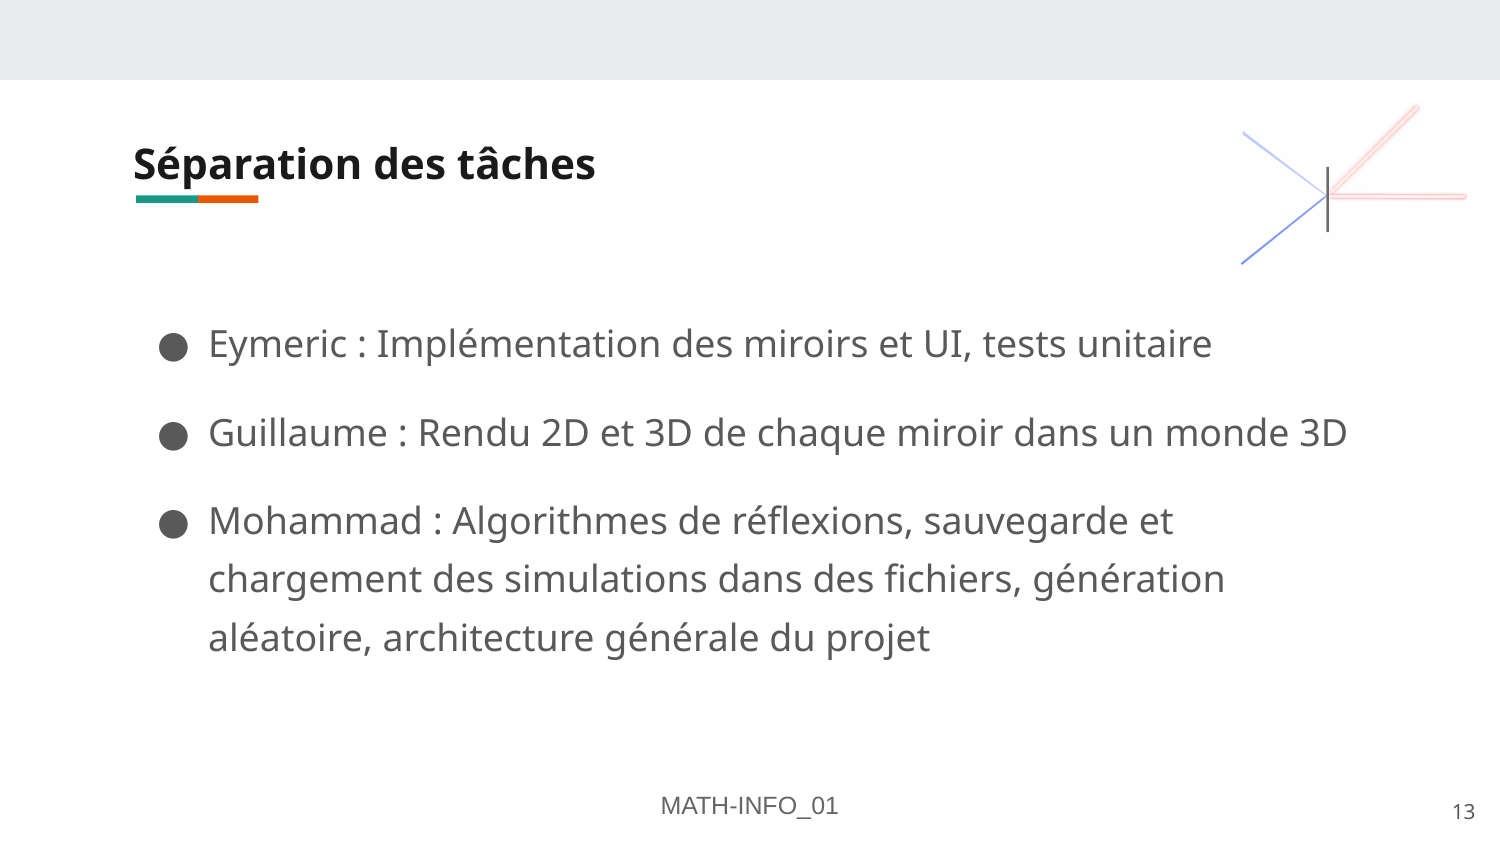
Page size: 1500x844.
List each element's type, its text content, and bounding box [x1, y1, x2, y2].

picture [1240, 100, 1469, 266]
list Eymeric : Implémentation des miroirs et UI, tests unitaire Guillaume : Rendu 2D et 3D de chaque miroir dans un monde 3D Mohammad : Algorithmes de réflexions, sauvegarde et chargement des simulations dans des fichiers, génération aléatoire, architecture générale du projet [118, 295, 1380, 768]
title Séparation des tâches [118, 118, 1240, 207]
text_box MATH-INFO_01 [645, 784, 855, 827]
